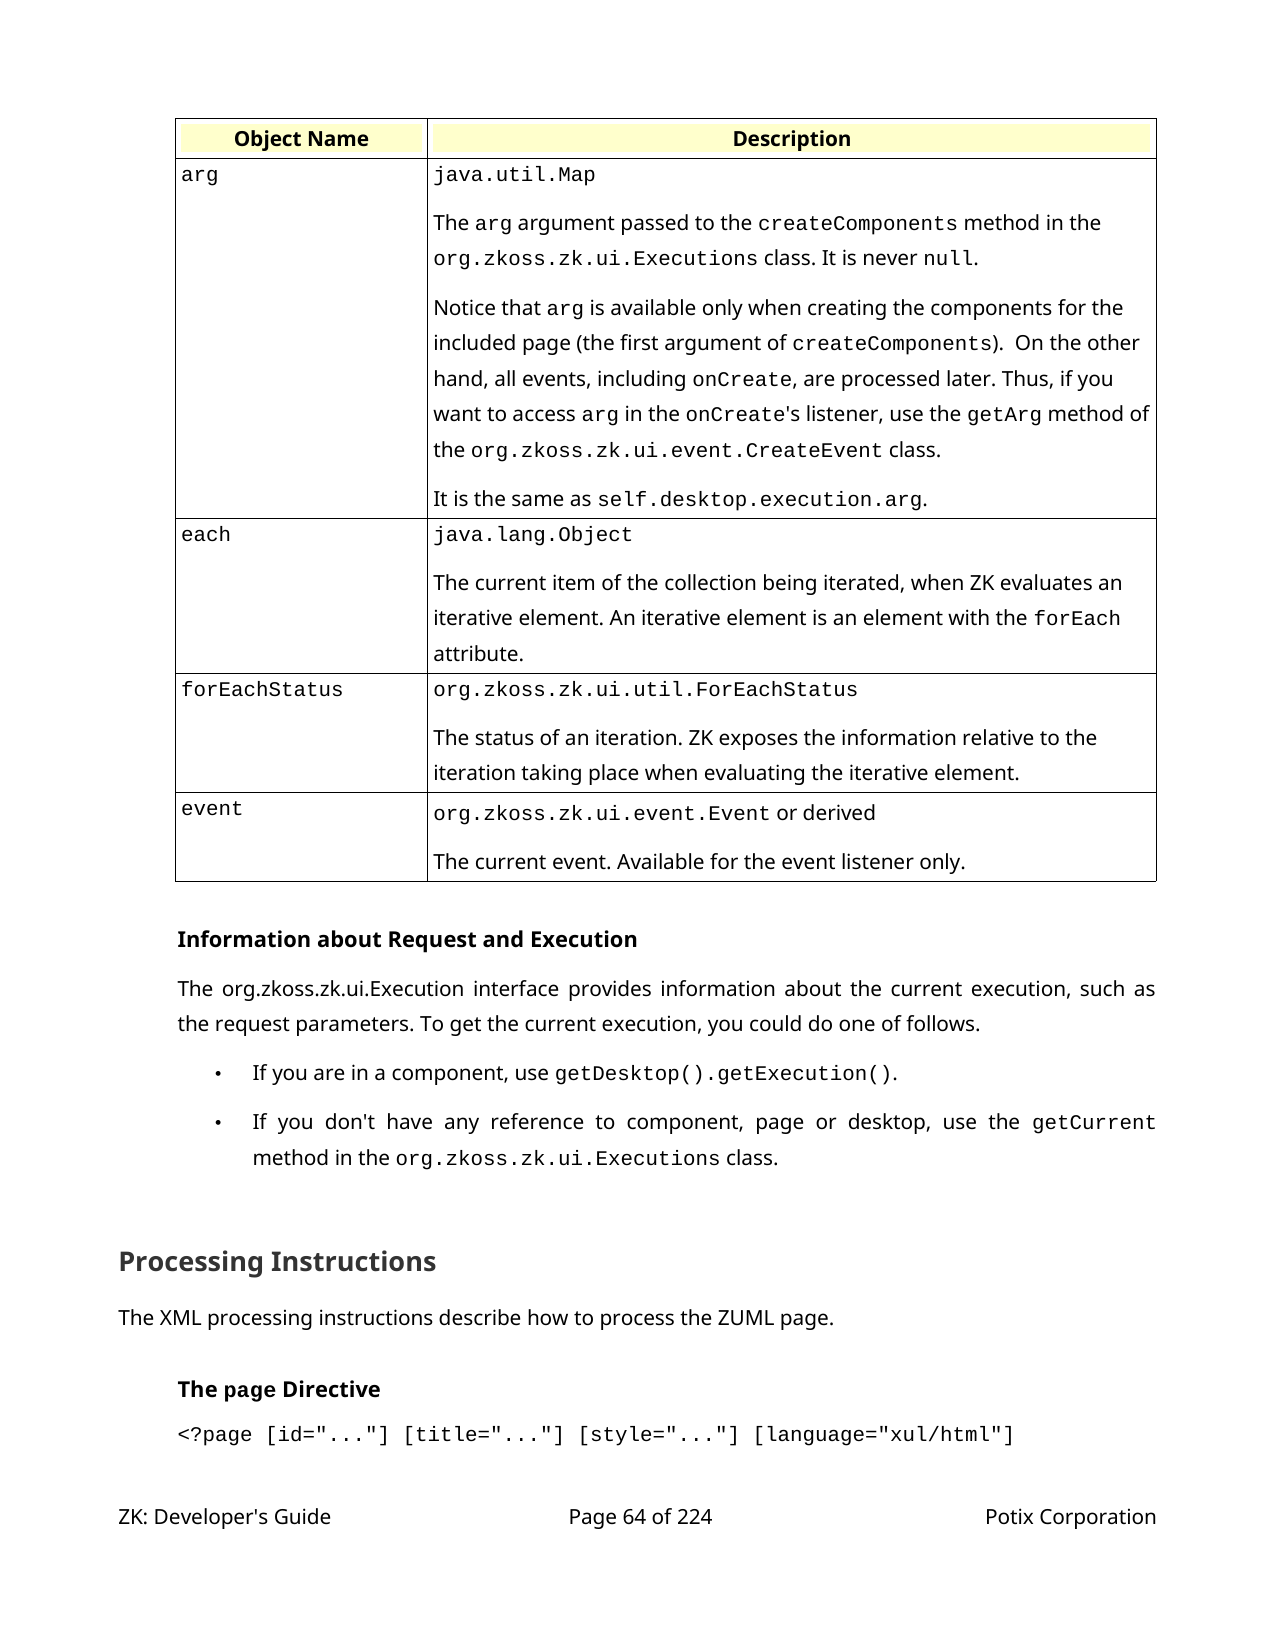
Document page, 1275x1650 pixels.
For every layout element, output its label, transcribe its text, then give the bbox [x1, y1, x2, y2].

subtitle Processing Instructions [118, 1242, 1157, 1279]
subtitle Information about Request and Execution [177, 923, 1157, 953]
table_cell java.lang.Object The current item of the collection being iterated, when ZK evaluates an iterative element. An iterative element is an element with the forEach attribute. [428, 519, 1156, 673]
table_header Object Name [176, 119, 427, 158]
table_cell java.util.Map The arg argument passed to the createComponents method in the org.zkoss.zk.ui.Executions class. It is never null. Notice that arg is available only when creating the components for the included page (the first argument of createComponents). On the other hand, all events, including onCreate, are processed later. Thus, if you want to access arg in the onCreate's listener, use the getArg method of the org.zkoss.zk.ui.event.CreateEvent class. It is the same as self.desktop.execution.arg. [428, 159, 1156, 518]
list If you are in a component, use getDesktop().getExecution(). [215, 1058, 1157, 1087]
table_header Description [428, 119, 1156, 158]
table_cell arg [176, 159, 427, 518]
table_cell org.zkoss.zk.ui.event.Event or derived The current event. Available for the event listener only. [428, 793, 1156, 881]
table_cell event [176, 793, 427, 881]
text The XML processing instructions describe how to process the ZUML page. [118, 1303, 1157, 1331]
table_cell forEachStatus [176, 674, 427, 792]
table_cell each [176, 519, 427, 673]
text <?page [id="..."] [title="..."] [style="..."] [language="xul/html"] [177, 1424, 1157, 1448]
subtitle The page Directive [177, 1373, 1157, 1403]
table_cell org.zkoss.zk.ui.util.ForEachStatus The status of an iteration. ZK exposes the information relative to the iteration taking place when evaluating the iterative element. [428, 674, 1156, 792]
text The org.zkoss.zk.ui.Execution interface provides information about the current execution, such as the request parameters. To get the current execution, you could do one of follows. [177, 974, 1157, 1038]
list If you don't have any reference to component, page or desktop, use the getCurrent method in the org.zkoss.zk.ui.Executions class. [215, 1107, 1157, 1171]
